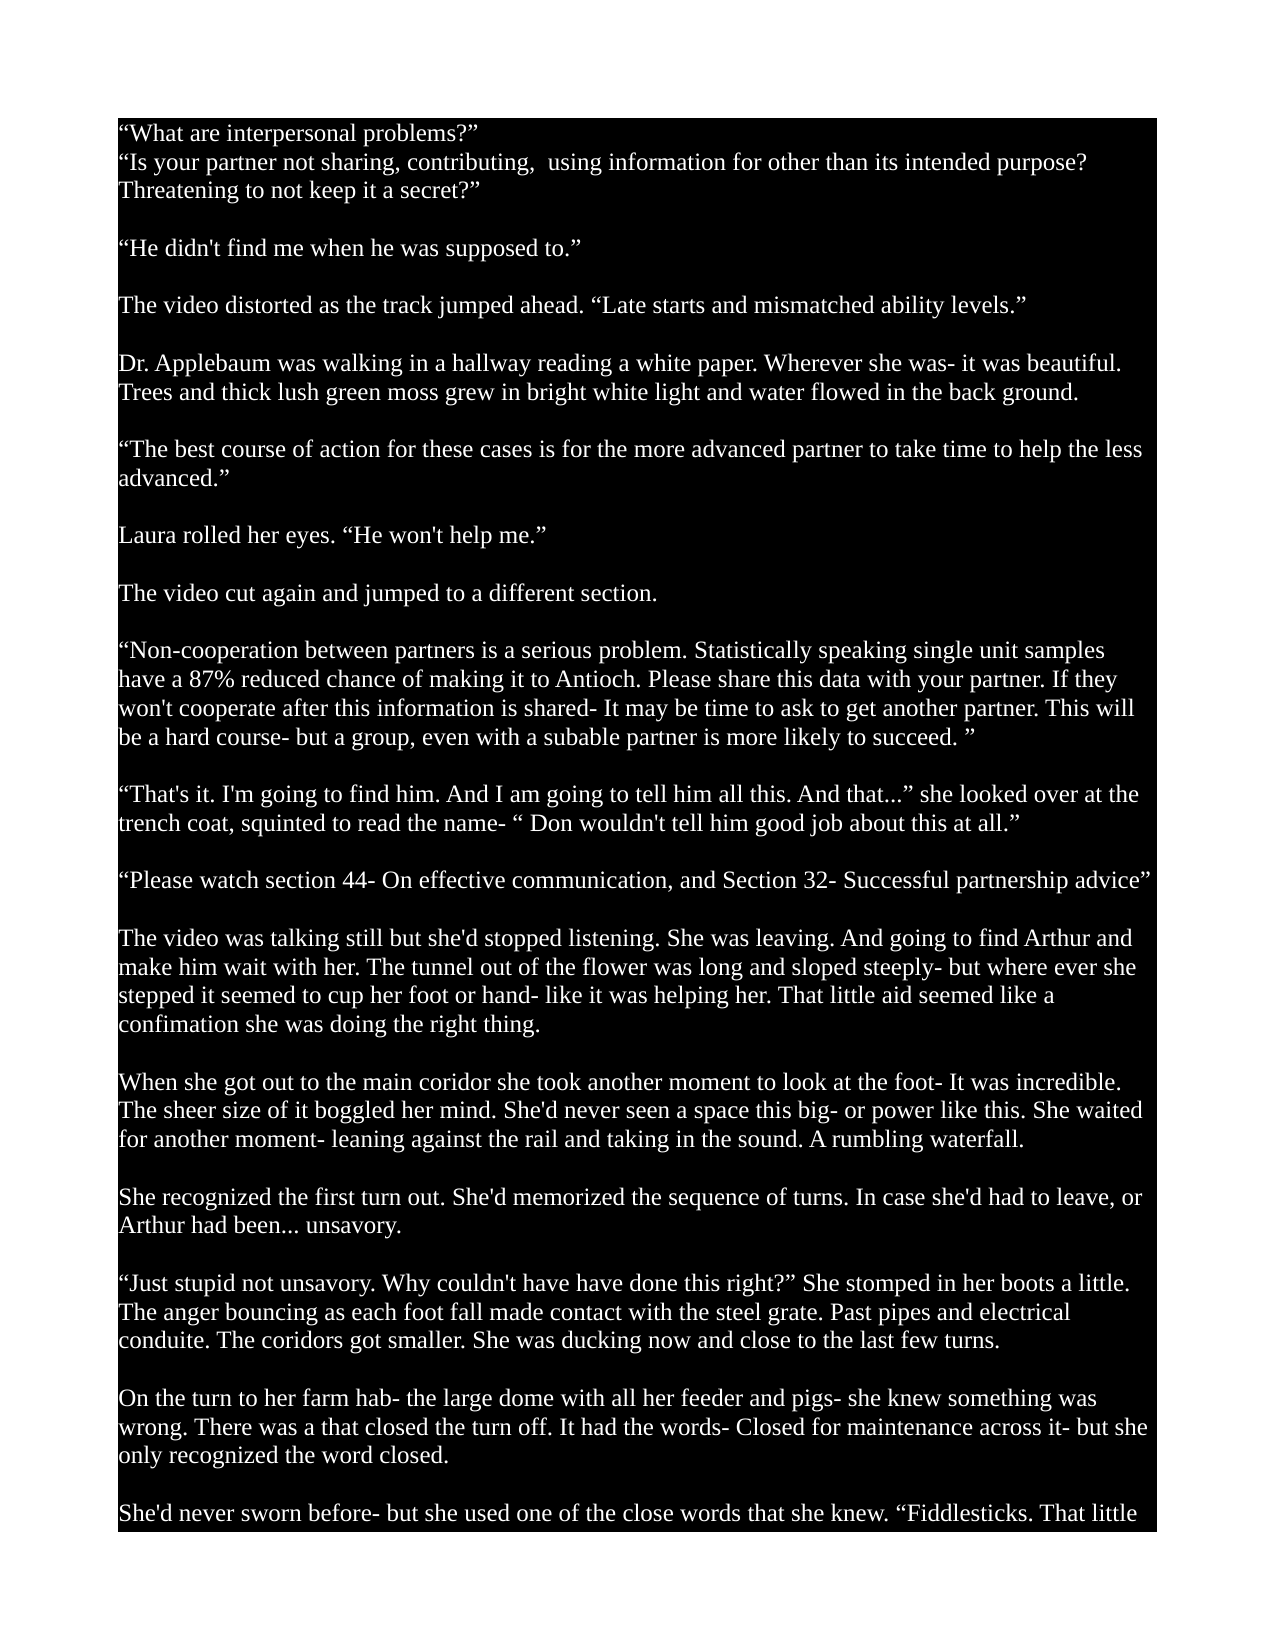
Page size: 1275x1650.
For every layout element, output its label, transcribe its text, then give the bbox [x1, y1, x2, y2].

text She'd never sworn before- but she used one of the close words that she knew. “Fiddlesticks. That little [118, 1498, 1157, 1527]
text She recognized the first turn out. She'd memorized the sequence of turns. In case she'd had to leave, or Arthur had been... unsavory. “Just stupid not unsavory. Why couldn't have have done this right?” She stomped in her boots a little. The anger bouncing as each foot fall made contact with the steel grate. Past pipes and electrical conduite. The coridors got smaller. She was ducking now and close to the last few turns. On the turn to her farm hab- the large dome with all her feeder and pigs- she knew something was wrong. There was a that closed the turn off. It had the words- Closed for maintenance across it- but she only recognized the word closed. [118, 1182, 1157, 1469]
text “What are interpersonal problems?” “Is your partner not sharing, contributing, using information for other than its intended purpose? Threatening to not keep it a secret?” [118, 118, 1157, 204]
text “Non-cooperation between partners is a serious problem. Statistically speaking single unit samples have a 87% reduced chance of making it to Antioch. Please share this data with your partner. If they won't cooperate after this information is shared- It may be time to ask to get another partner. This will be a hard course- but a group, even with a subable partner is more likely to succeed. ” [118, 636, 1157, 751]
text “He didn't find me when he was supposed to.” [118, 233, 1157, 262]
text The video distorted as the track jumped ahead. “Late starts and mismatched ability levels.” Dr. Applebaum was walking in a hallway reading a white paper. Wherever she was- it was beautiful. Trees and thick lush green moss grew in bright white light and water flowed in the back ground. “The best course of action for these cases is for the more advanced partner to take time to help the less advanced.” Laura rolled her eyes. “He won't help me.” The video cut again and jumped to a different section. [118, 291, 1157, 607]
text “That's it. I'm going to find him. And I am going to tell him all this. And that...” she looked over at the trench coat, squinted to read the name- “ Don wouldn't tell him good job about this at all.” “Please watch section 44- On effective communication, and Section 32- Successful partnership advice” The video was talking still but she'd stopped listening. She was leaving. And going to find Arthur and make him wait with her. The tunnel out of the flower was long and sloped steeply- but where ever she stepped it seemed to cup her foot or hand- like it was helping her. That little aid seemed like a confimation she was doing the right thing. When she got out to the main coridor she took another moment to look at the foot- It was incredible. The sheer size of it boggled her mind. She'd never seen a space this big- or power like this. She waited for another moment- leaning against the rail and taking in the sound. A rumbling waterfall. [118, 779, 1157, 1153]
